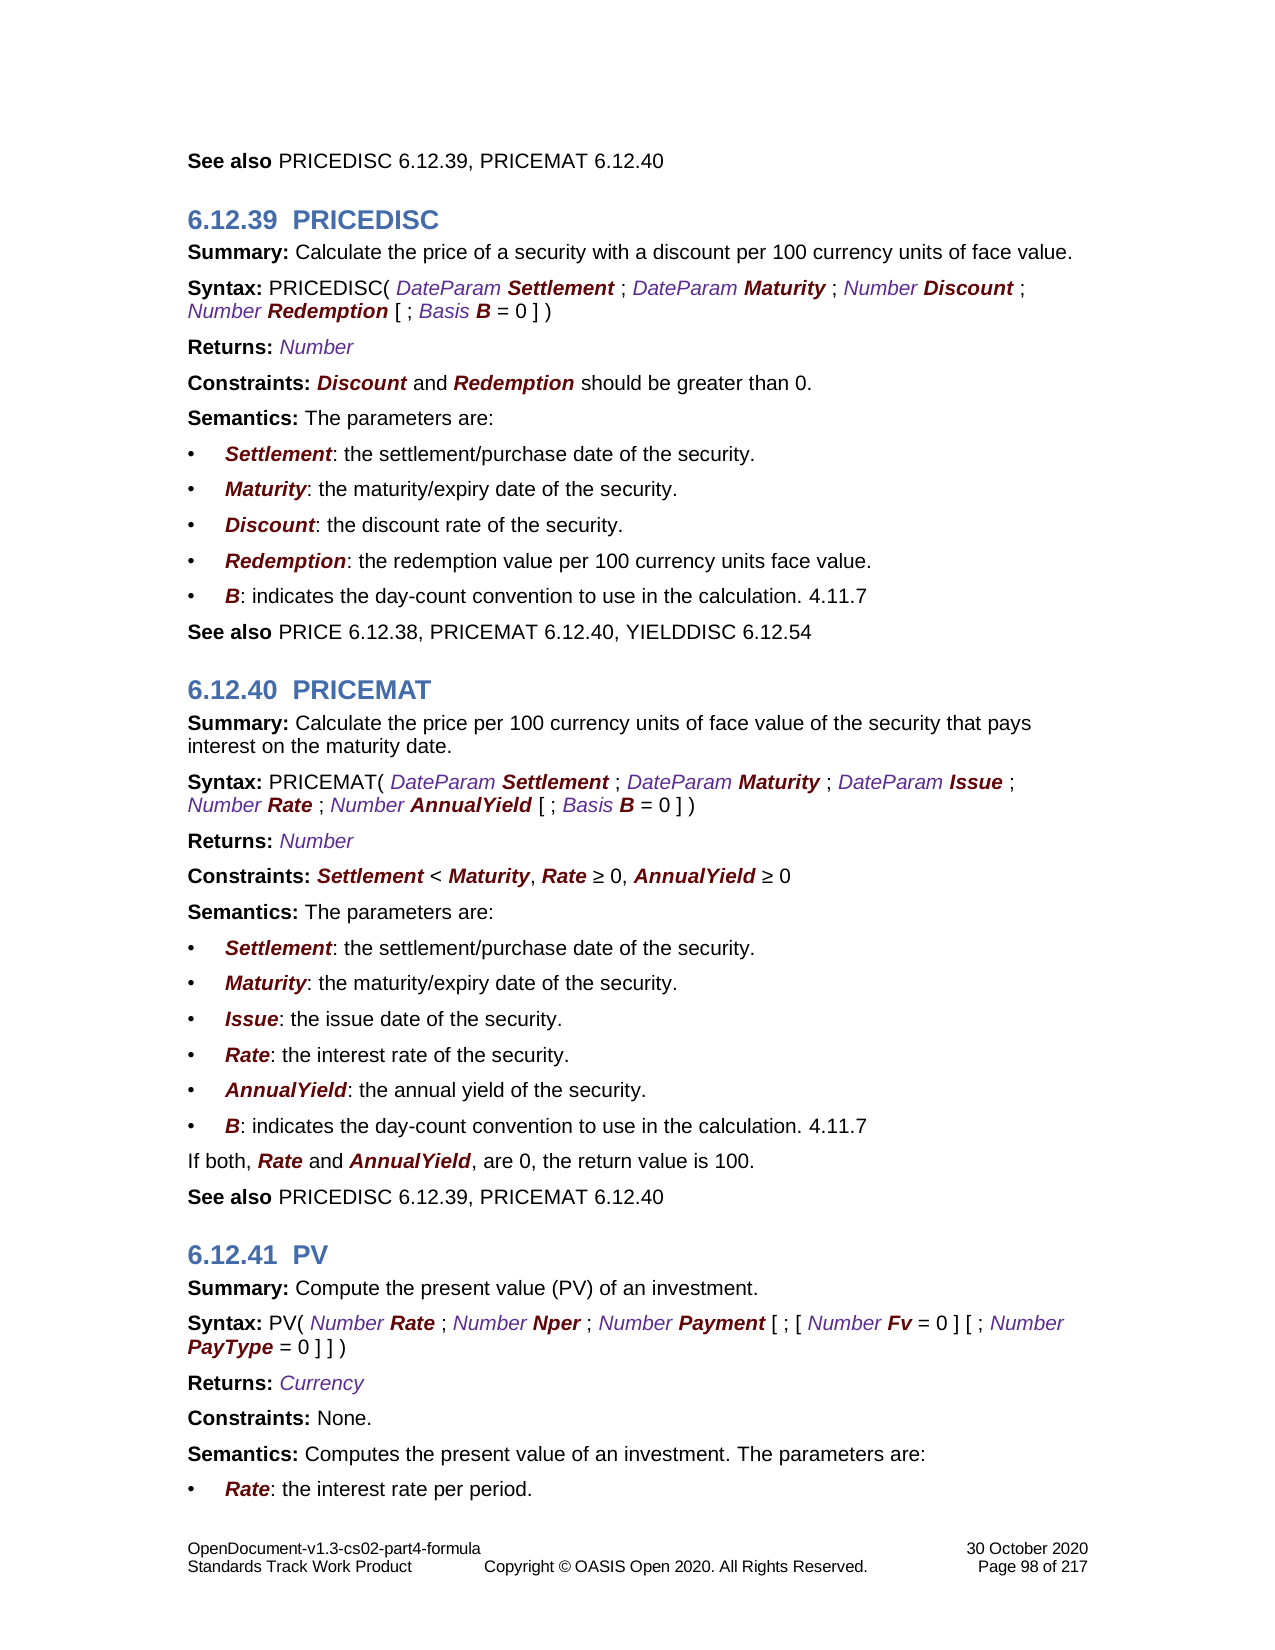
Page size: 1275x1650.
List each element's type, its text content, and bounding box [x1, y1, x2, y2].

text Constraints: None. [187, 1407, 1088, 1430]
list B: indicates the day-count convention to use in the calculation. 4.11.7 [187, 585, 1088, 608]
list Redemption: the redemption value per 100 currency units face value. [187, 549, 1088, 573]
list If both, Rate and AnnualYield, are 0, the return value is 100. [187, 1150, 1088, 1173]
text Syntax: PRICEDISC( DateParam Settlement ; DateParam Maturity ; Number Discount ; Number Redemption [ ; Basis B = 0 ] ) [187, 276, 1088, 323]
list Maturity: the maturity/expiry date of the security. [187, 478, 1088, 501]
text Syntax: PRICEMAT( DateParam Settlement ; DateParam Maturity ; DateParam Issue ; Number Rate ; Number AnnualYield [ ; Basis B = 0 ] ) [187, 770, 1088, 817]
text See also PRICE 6.12.38, PRICEMAT 6.12.40, YIELDDISC 6.12.54 [187, 620, 1088, 644]
subtitle PRICEMAT [187, 675, 1088, 705]
text Semantics: The parameters are: [187, 407, 1088, 430]
list Rate: the interest rate of the security. [187, 1043, 1088, 1067]
text See also PRICEDISC 6.12.39, PRICEMAT 6.12.40 [187, 1186, 1088, 1209]
list AnnualYield: the annual yield of the security. [187, 1079, 1088, 1102]
list B: indicates the day-count convention to use in the calculation. 4.11.7 [187, 1114, 1088, 1138]
list Rate: the interest rate per period. [187, 1478, 1088, 1501]
text Constraints: Settlement < Maturity, Rate ≥ 0, AnnualYield ≥ 0 [187, 865, 1088, 888]
text Semantics: The parameters are: [187, 901, 1088, 924]
subtitle PV [187, 1240, 1088, 1270]
text Returns: Number [187, 335, 1088, 359]
text Summary: Calculate the price of a security with a discount per 100 currency units of face value. [187, 241, 1088, 264]
text See also PRICEDISC 6.12.39, PRICEMAT 6.12.40 [187, 150, 1088, 173]
text Syntax: PV( Number Rate ; Number Nper ; Number Payment [ ; [ Number Fv = 0 ] [ ; Number PayType = 0 ] ] ) [187, 1312, 1088, 1359]
list Discount: the discount rate of the security. [187, 513, 1088, 537]
text Summary: Calculate the price per 100 currency units of face value of the security that pays interest on the maturity date. [187, 711, 1088, 758]
list Settlement: the settlement/purchase date of the security. [187, 936, 1088, 960]
text Semantics: Computes the present value of an investment. The parameters are: [187, 1442, 1088, 1466]
text Summary: Compute the present value (PV) of an investment. [187, 1276, 1088, 1300]
list Maturity: the maturity/expiry date of the security. [187, 972, 1088, 995]
subtitle PRICEDISC [187, 204, 1088, 234]
text Constraints: Discount and Redemption should be greater than 0. [187, 371, 1088, 394]
list Settlement: the settlement/purchase date of the security. [187, 442, 1088, 466]
list Issue: the issue date of the security. [187, 1007, 1088, 1031]
text Returns: Number [187, 829, 1088, 853]
text Returns: Currency [187, 1371, 1088, 1394]
